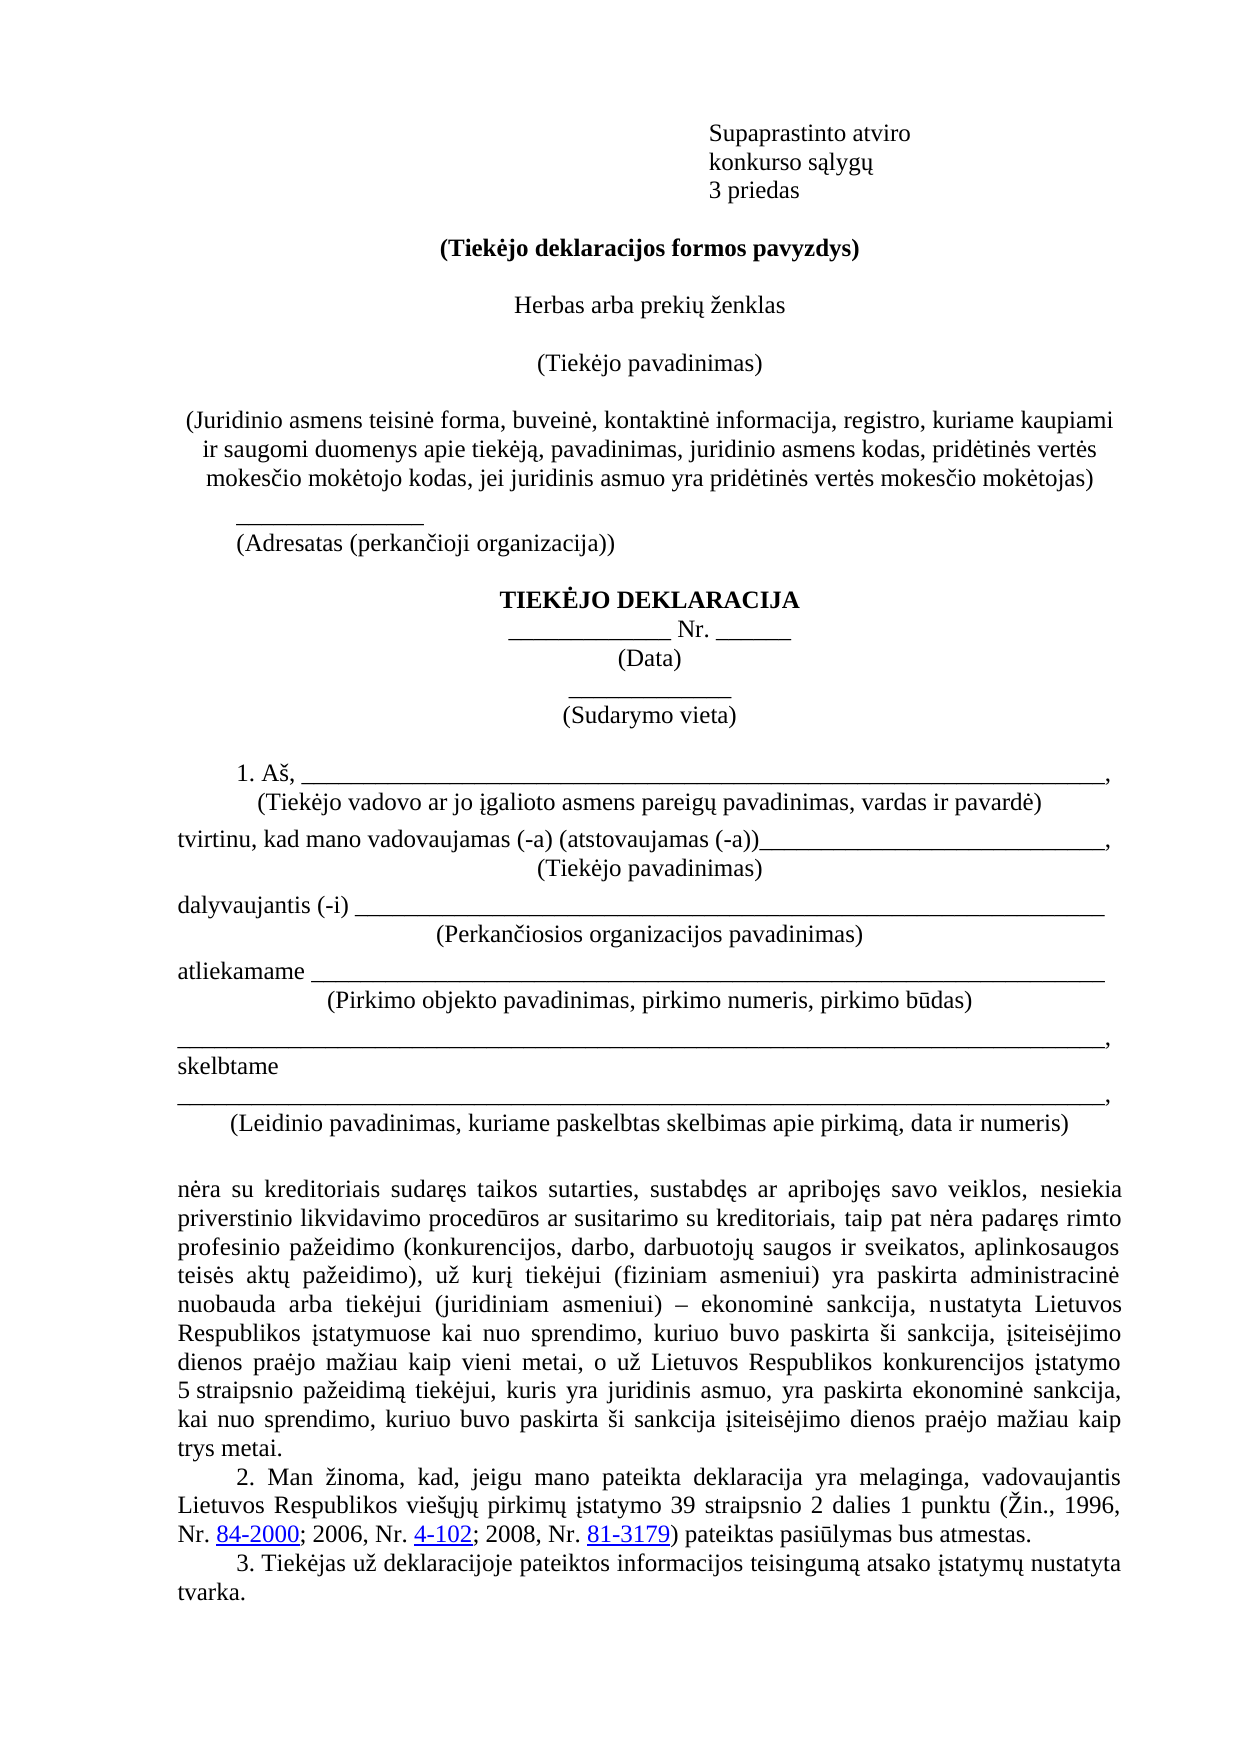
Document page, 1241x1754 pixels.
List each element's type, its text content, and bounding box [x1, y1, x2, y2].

text skelbtame [177, 1051, 1122, 1079]
text Supaprastinto atviro [709, 118, 1122, 147]
text TIEKĖJO DEKLARACIJA [177, 585, 1122, 614]
text dalyvaujantis (-i) [177, 890, 1122, 919]
text (Sudarymo vieta) [177, 700, 1122, 729]
text 1. Aš, , [177, 758, 1122, 787]
text (Leidinio pavadinimas, kuriame paskelbtas skelbimas apie pirkimą, data ir numeris) [177, 1108, 1122, 1146]
text (Tiekėjo pavadinimas) [177, 348, 1122, 377]
text (Tiekėjo vadovo ar jo įgalioto asmens pareigų pavadinimas, vardas ir pavardė) [177, 787, 1122, 824]
text (Perkančiosios organizacijos pavadinimas) [177, 919, 1122, 956]
text _____________ Nr. ______ [177, 614, 1122, 643]
text nėra su kreditoriais sudaręs taikos sutarties, sustabdęs ar apribojęs savo veiklos, nesiekia priverstinio likvidavimo procedūros ar susitarimo su kreditoriais, taip pat nėra padaręs rimto profesinio pažeidimo (konkurencijos, darbo, darbuotojų saugos ir sveikatos, aplinkosaugos teisės aktų pažeidimo), už kurį tiekėjui (fiziniam asmeniui) yra paskirta administracinė nuobauda arba tiekėjui (juridiniam asmeniui) – ekonominė sankcija, nustatyta Lietuvos Respublikos įstatymuose kai nuo sprendimo, kuriuo buvo paskirta ši sankcija, įsiteisėjimo dienos praėjo mažiau kaip vieni metai, o už Lietuvos Respublikos konkurencijos įstatymo 5 straipsnio pažeidimą tiekėjui, kuris yra juridinis asmuo, yra paskirta ekonominė sankcija, kai nuo sprendimo, kuriuo buvo paskirta ši sankcija įsiteisėjimo dienos praėjo mažiau kaip trys metai. [177, 1174, 1122, 1462]
text Herbas arba prekių ženklas [177, 291, 1122, 319]
text atliekamame [177, 956, 1122, 985]
text (Tiekėjo deklaracijos formos pavyzdys) [177, 233, 1122, 262]
text _ , [177, 1022, 1122, 1051]
text (Adresatas (perkančioji organizacija)) [177, 528, 1122, 557]
text 3. Tiekėjas už deklaracijoje pateiktos informacijos teisingumą atsako įstatymų nustatyta tvarka. [177, 1548, 1122, 1606]
text 3 priedas [709, 176, 1122, 204]
text (Tiekėjo pavadinimas) [177, 853, 1122, 890]
text (Data) [177, 643, 1122, 672]
text _____________ [177, 672, 1122, 700]
text tvirtinu, kad mano vadovaujamas (-a) (atstovaujamas (-a)) , [177, 824, 1122, 853]
text _______________ [177, 499, 1122, 528]
text (Juridinio asmens teisinė forma, buveinė, kontaktinė informacija, registro, kuriame kaupiami ir saugomi duomenys apie tiekėją, pavadinimas, juridinio asmens kodas, pridėtinės vertės mokesčio mokėtojo kodas, jei juridinis asmuo yra pridėtinės vertės mokesčio mokėtojas) [177, 406, 1122, 492]
text konkurso sąlygų [709, 147, 1122, 176]
text (Pirkimo objekto pavadinimas, pirkimo numeris, pirkimo būdas) [177, 985, 1122, 1022]
text 2. Man žinoma, kad, jeigu mano pateikta deklaracija yra melaginga, vadovaujantis Lietuvos Respublikos viešųjų pirkimų įstatymo 39 straipsnio 2 dalies 1 punktu (Žin., 1996, Nr. 84-2000; 2006, Nr. 4-102; 2008, Nr. 81-3179) pateiktas pasiūlymas bus atmestas. [177, 1462, 1122, 1548]
text _ , [177, 1079, 1122, 1108]
